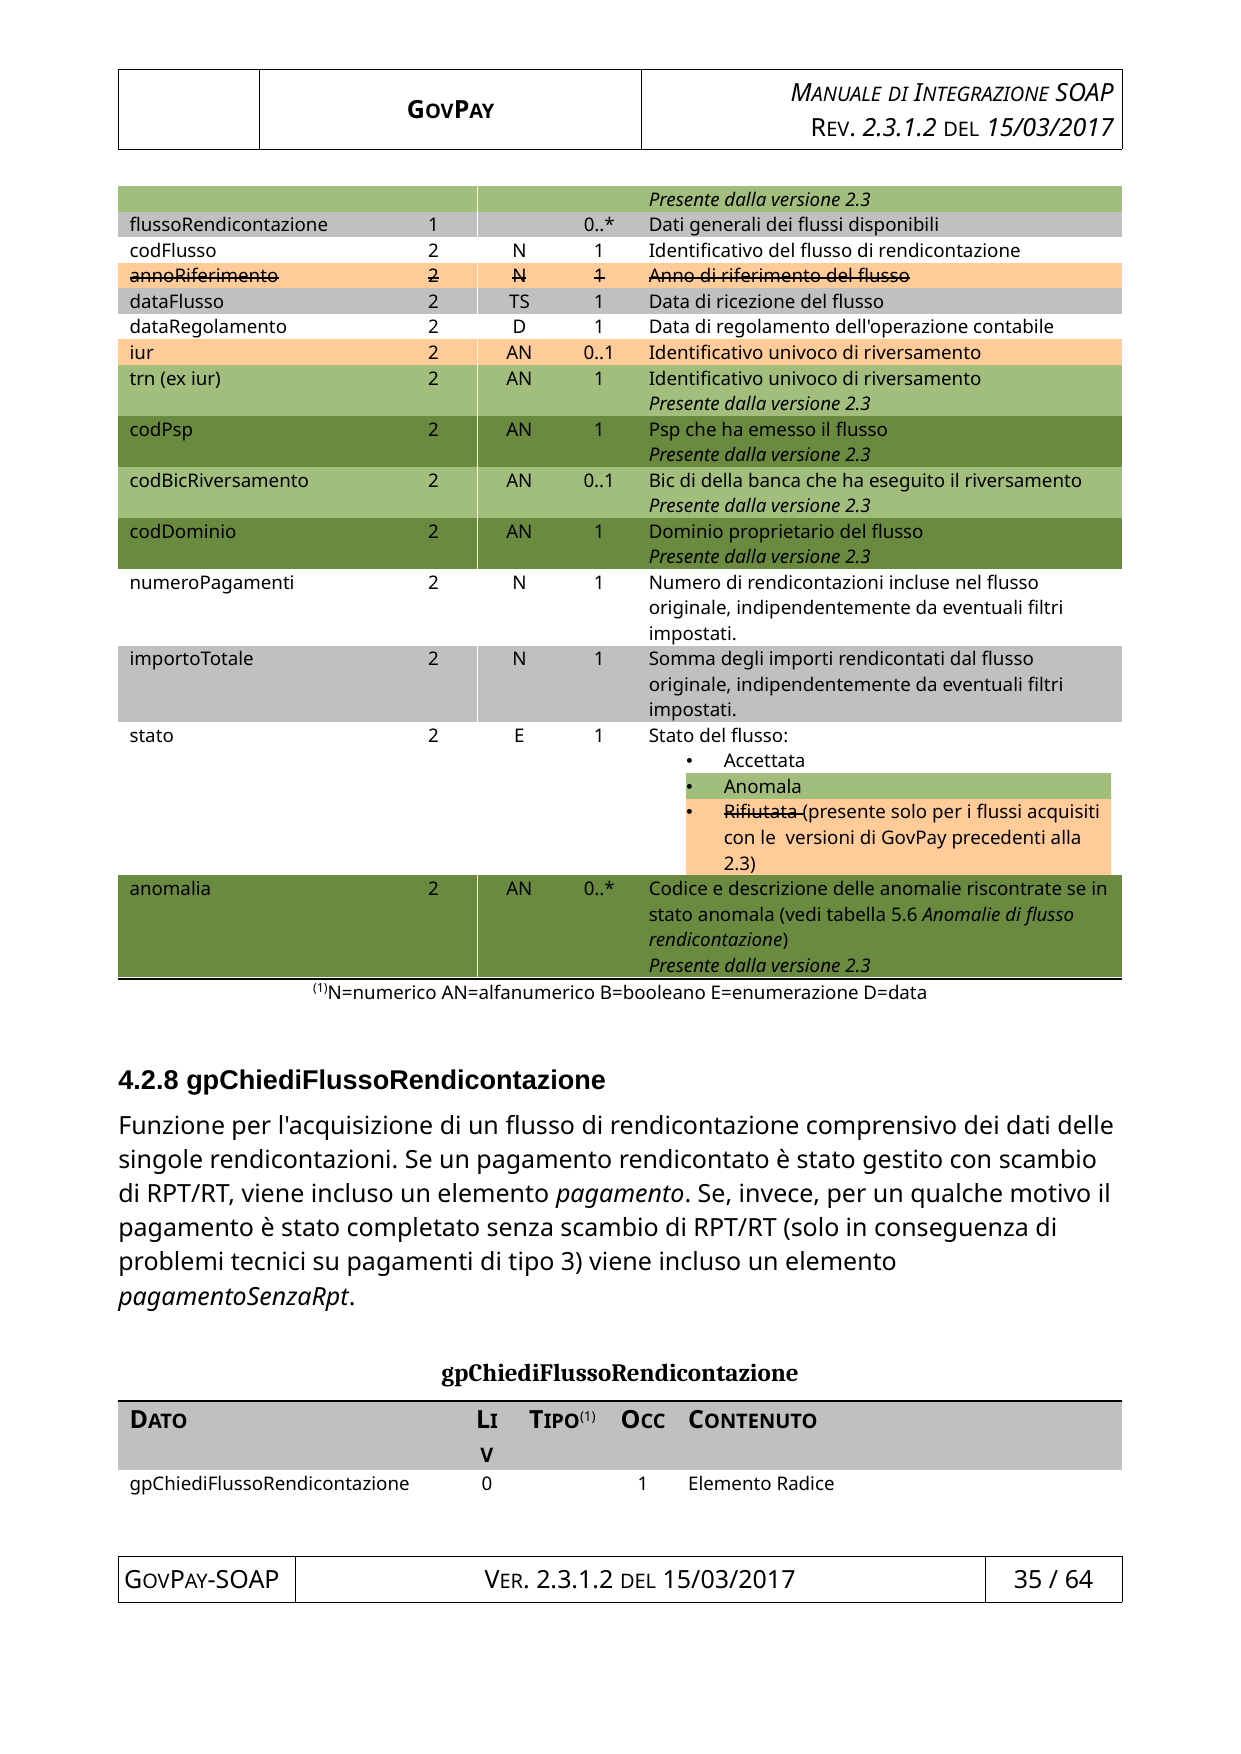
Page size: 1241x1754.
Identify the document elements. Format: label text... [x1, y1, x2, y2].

table_cell 2 [389, 646, 477, 722]
table_cell 1 [561, 518, 637, 569]
table_cell D [478, 314, 561, 339]
table_cell Data di ricezione del flusso [637, 288, 1122, 314]
table_cell Occ [609, 1402, 677, 1470]
table_cell N [478, 263, 561, 288]
table_cell [561, 186, 637, 212]
table_cell Stato del flusso: Accettata Anomala Rifiutata (presente solo per i flussi acquisiti con le versioni di GovPay precedenti alla 2.3) [637, 722, 1122, 875]
table_cell anomalia [118, 875, 389, 977]
table_cell 1 [561, 416, 637, 467]
table_cell 0..* [561, 875, 637, 977]
table_cell codFlusso [118, 237, 389, 263]
table_cell 2 [389, 237, 477, 263]
table_cell 2 [389, 722, 477, 875]
text (1)N=numerico AN=alfanumerico B=booleano E=enumerazione D=data [118, 980, 1122, 1005]
table_cell Presente dalla versione 2.3 [637, 186, 1122, 212]
table_cell N [478, 646, 561, 722]
table_cell 2 [389, 314, 477, 339]
table_cell 0..1 [561, 467, 637, 518]
table_cell stato [118, 722, 389, 875]
table_cell Data di regolamento dell'operazione contabile [637, 314, 1122, 339]
table_cell 1 [561, 314, 637, 339]
table_cell [478, 186, 561, 212]
table_cell numeroPagamenti [118, 569, 389, 646]
table_cell Identificativo univoco di riversamento Presente dalla versione 2.3 [637, 365, 1122, 416]
table_cell codDominio [118, 518, 389, 569]
table_cell Dato [118, 1402, 458, 1470]
table_cell Contenuto [677, 1402, 1122, 1470]
table_cell dataRegolamento [118, 314, 389, 339]
table_cell 1 [609, 1470, 677, 1508]
table_cell Dati generali dei flussi disponibili [637, 212, 1122, 237]
table_cell AN [478, 518, 561, 569]
table_cell 1 [561, 569, 637, 646]
table_cell E [478, 722, 561, 875]
table_cell 2 [389, 875, 477, 977]
table_cell 2 [389, 569, 477, 646]
table_cell Anno di riferimento del flusso [637, 263, 1122, 288]
table_cell Tipo(1) [515, 1402, 609, 1470]
table_cell Identificativo univoco di riversamento [637, 339, 1122, 365]
table_header gpChiediFlussoRendicontazione [118, 1359, 1122, 1400]
table_cell 1 [561, 365, 637, 416]
table_cell codBicRiversamento [118, 467, 389, 518]
table_cell 2 [389, 365, 477, 416]
table_cell Liv [458, 1402, 515, 1470]
table_cell annoRiferimento [118, 263, 389, 288]
table_cell gpChiediFlussoRendicontazione [118, 1470, 458, 1508]
table_cell iur [118, 339, 389, 365]
table_cell AN [478, 467, 561, 518]
table_cell 2 [389, 518, 477, 569]
table_cell 2 [389, 339, 477, 365]
table_cell AN [478, 416, 561, 467]
table_cell Codice e descrizione delle anomalie riscontrate se in stato anomala (vedi tabella 5.6 Anomalie di flusso rendicontazione) Presente dalla versione 2.3 [637, 875, 1122, 977]
table_cell N [478, 237, 561, 263]
table_cell 2 [389, 263, 477, 288]
table_cell Identificativo del flusso di rendicontazione [637, 237, 1122, 263]
table_cell Elemento Radice [677, 1470, 1122, 1508]
table_cell 0..1 [561, 339, 637, 365]
text Funzione per l'acquisizione di un flusso di rendicontazione comprensivo dei dati delle singole rendicontazioni. Se un pagamento rendicontato è stato gestito con scambio di RPT/RT, viene incluso un elemento pagamento. Se, invece, per un qualche motivo il pagamento è stato completato senza scambio di RPT/RT (solo in conseguenza di problemi tecnici su pagamenti di tipo 3) viene incluso un elemento pagamentoSenzaRpt. [118, 1108, 1122, 1312]
table_cell 1 [561, 646, 637, 722]
table_cell Numero di rendicontazioni incluse nel flusso originale, indipendentemente da eventuali filtri impostati. [637, 569, 1122, 646]
table_cell 2 [389, 416, 477, 467]
table_cell [478, 212, 561, 237]
table_cell 0..* [561, 212, 637, 237]
table_cell AN [478, 339, 561, 365]
table_cell 2 [389, 288, 477, 314]
table_cell codPsp [118, 416, 389, 467]
table_cell 2 [389, 467, 477, 518]
table_cell Psp che ha emesso il flusso Presente dalla versione 2.3 [637, 416, 1122, 467]
table_cell [389, 186, 477, 212]
table_cell 1 [561, 237, 637, 263]
table_cell 0 [458, 1470, 515, 1508]
table_cell dataFlusso [118, 288, 389, 314]
table_cell 1 [561, 722, 637, 875]
table_cell Bic di della banca che ha eseguito il riversamento Presente dalla versione 2.3 [637, 467, 1122, 518]
table_cell AN [478, 365, 561, 416]
table_cell trn (ex iur) [118, 365, 389, 416]
table_cell [515, 1470, 609, 1508]
table_cell [118, 186, 389, 212]
table_cell Dominio proprietario del flusso Presente dalla versione 2.3 [637, 518, 1122, 569]
table_cell AN [478, 875, 561, 977]
subtitle gpChiediFlussoRendicontazione [118, 1064, 1122, 1095]
table_cell TS [478, 288, 561, 314]
table_cell 1 [561, 263, 637, 288]
table_cell N [478, 569, 561, 646]
table_cell 1 [389, 212, 477, 237]
table_cell Somma degli importi rendicontati dal flusso originale, indipendentemente da eventuali filtri impostati. [637, 646, 1122, 722]
table_cell importoTotale [118, 646, 389, 722]
table_cell 1 [561, 288, 637, 314]
table_cell flussoRendicontazione [118, 212, 389, 237]
